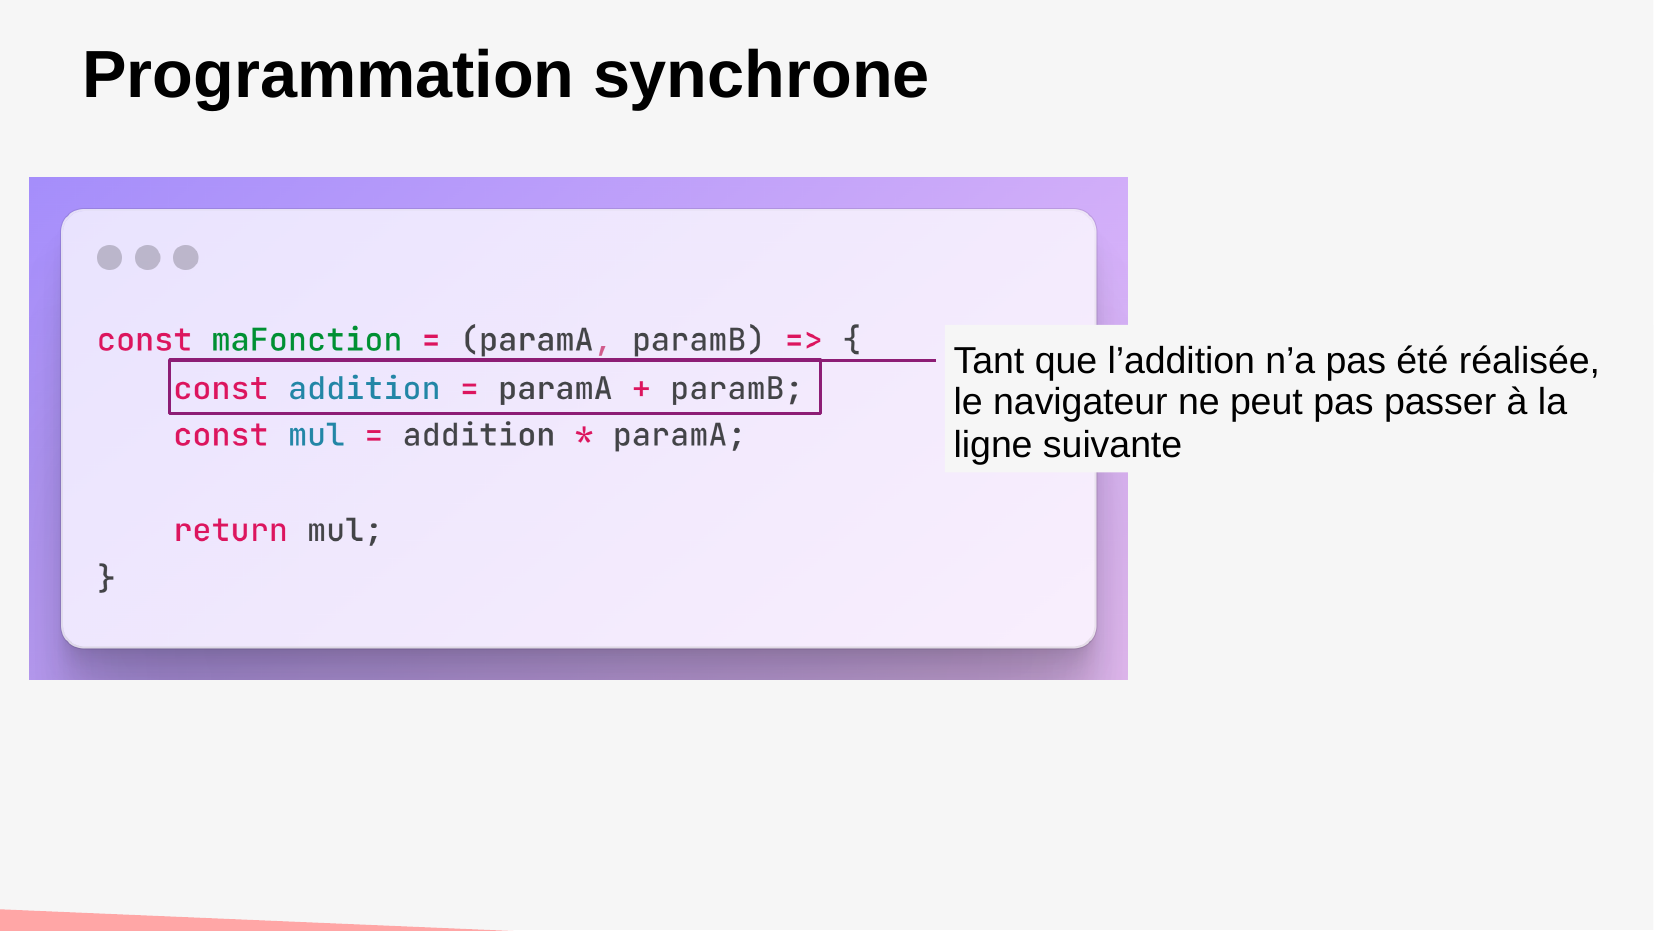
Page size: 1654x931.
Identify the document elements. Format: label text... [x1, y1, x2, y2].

text_box [944, 324, 1654, 473]
text_box [0, 909, 514, 931]
picture [29, 177, 1128, 680]
title Programmation synchrone [82, 37, 1571, 114]
text_box Tant que l’addition n’a pas été réalisée, le navigateur ne peut pas passer à la ligne suivante [938, 331, 1625, 473]
